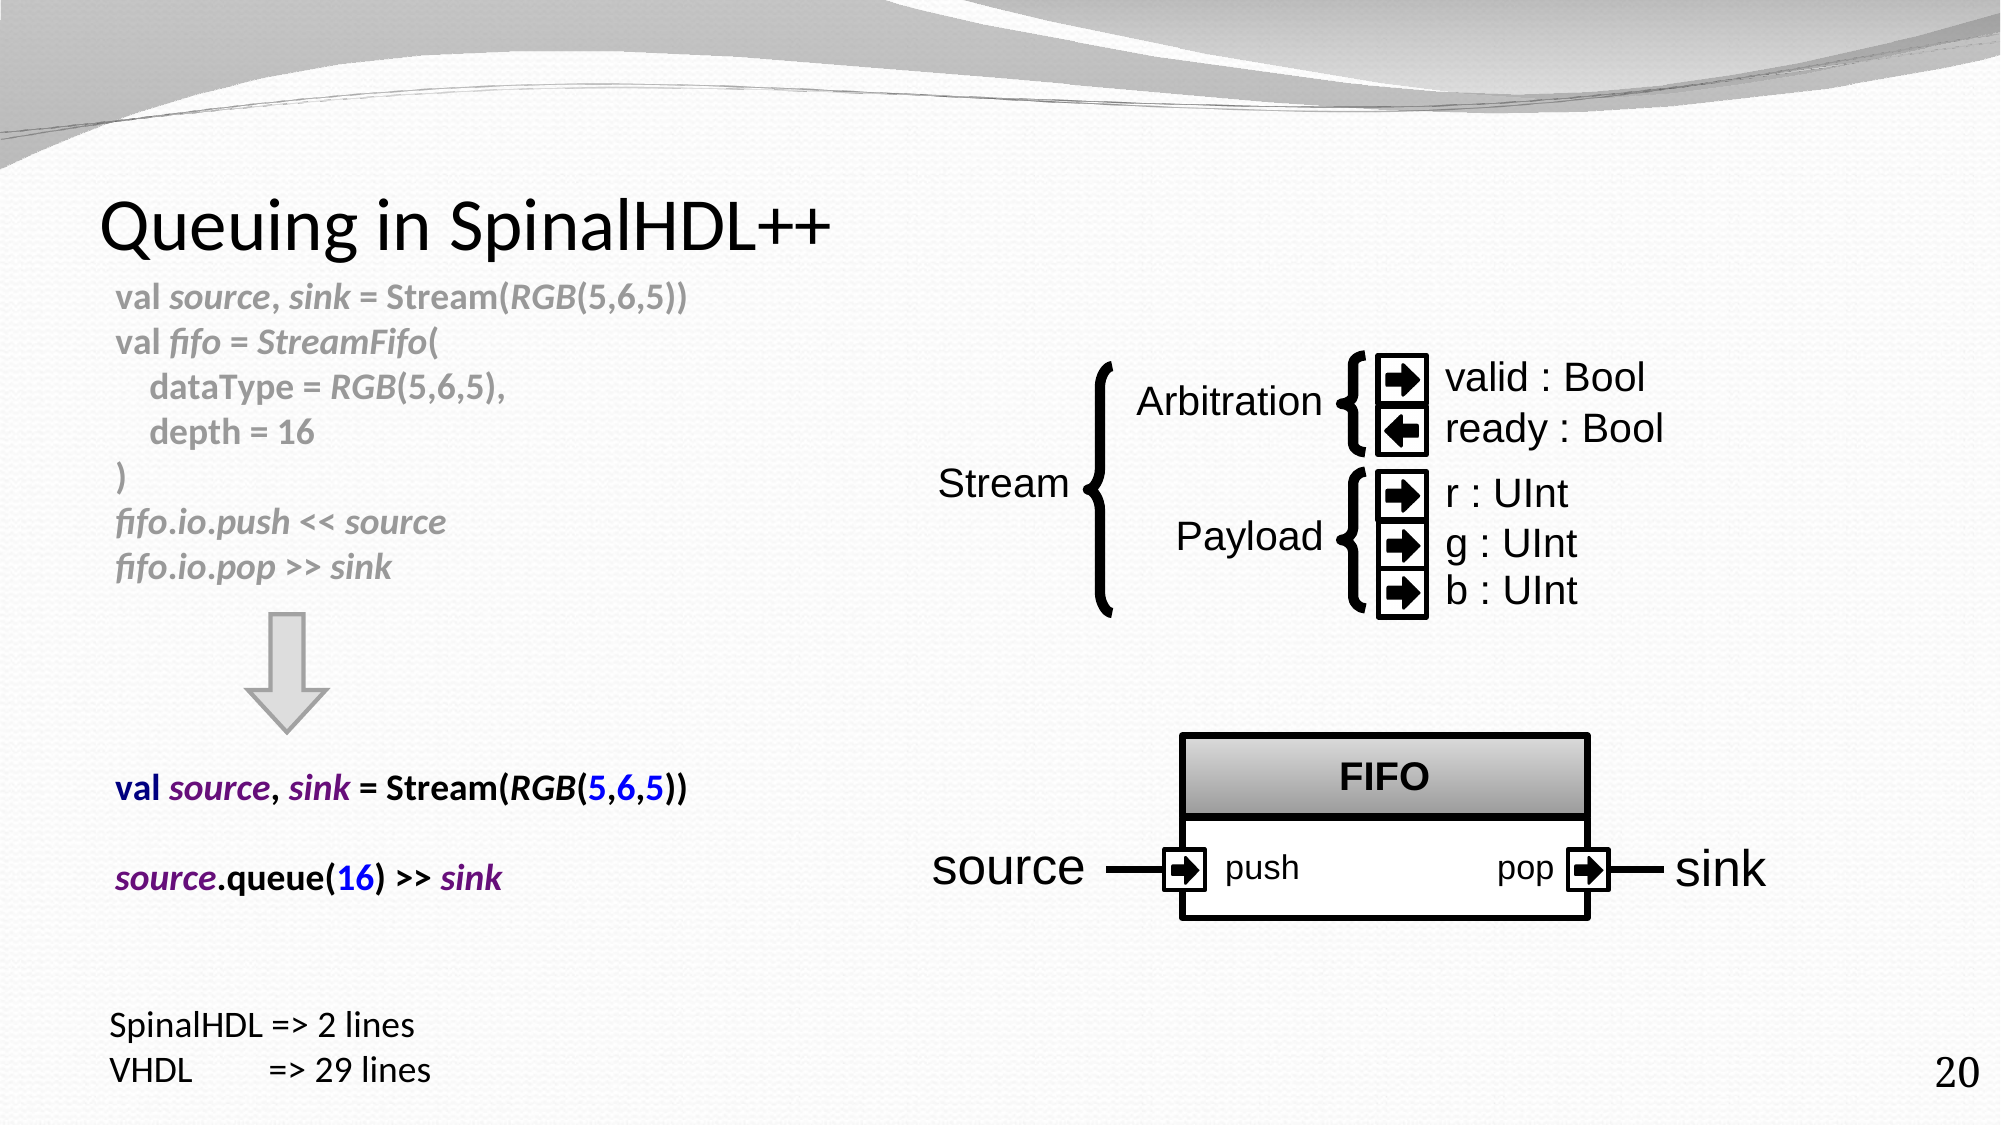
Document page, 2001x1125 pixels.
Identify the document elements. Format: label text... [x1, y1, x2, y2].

text_box val source, sink = Stream(RGB(5,6,5)) val fifo = StreamFifo( dataType = RGB(5,6,5), depth = 16 ) fifo.io.push << source fifo.io.pop >> sink [100, 265, 709, 686]
text_box SpinalHDL => 2 lines VHDL => 29 lines [94, 992, 565, 1098]
text_box [247, 614, 326, 733]
picture [0, 0, 2001, 1125]
text_box [1813, 1042, 1981, 1103]
text_box val source, sink = Stream(RGB(5,6,5)) source.queue(16) >> sink [100, 755, 761, 925]
title Queuing in SpinalHDL++ [99, 78, 1985, 266]
